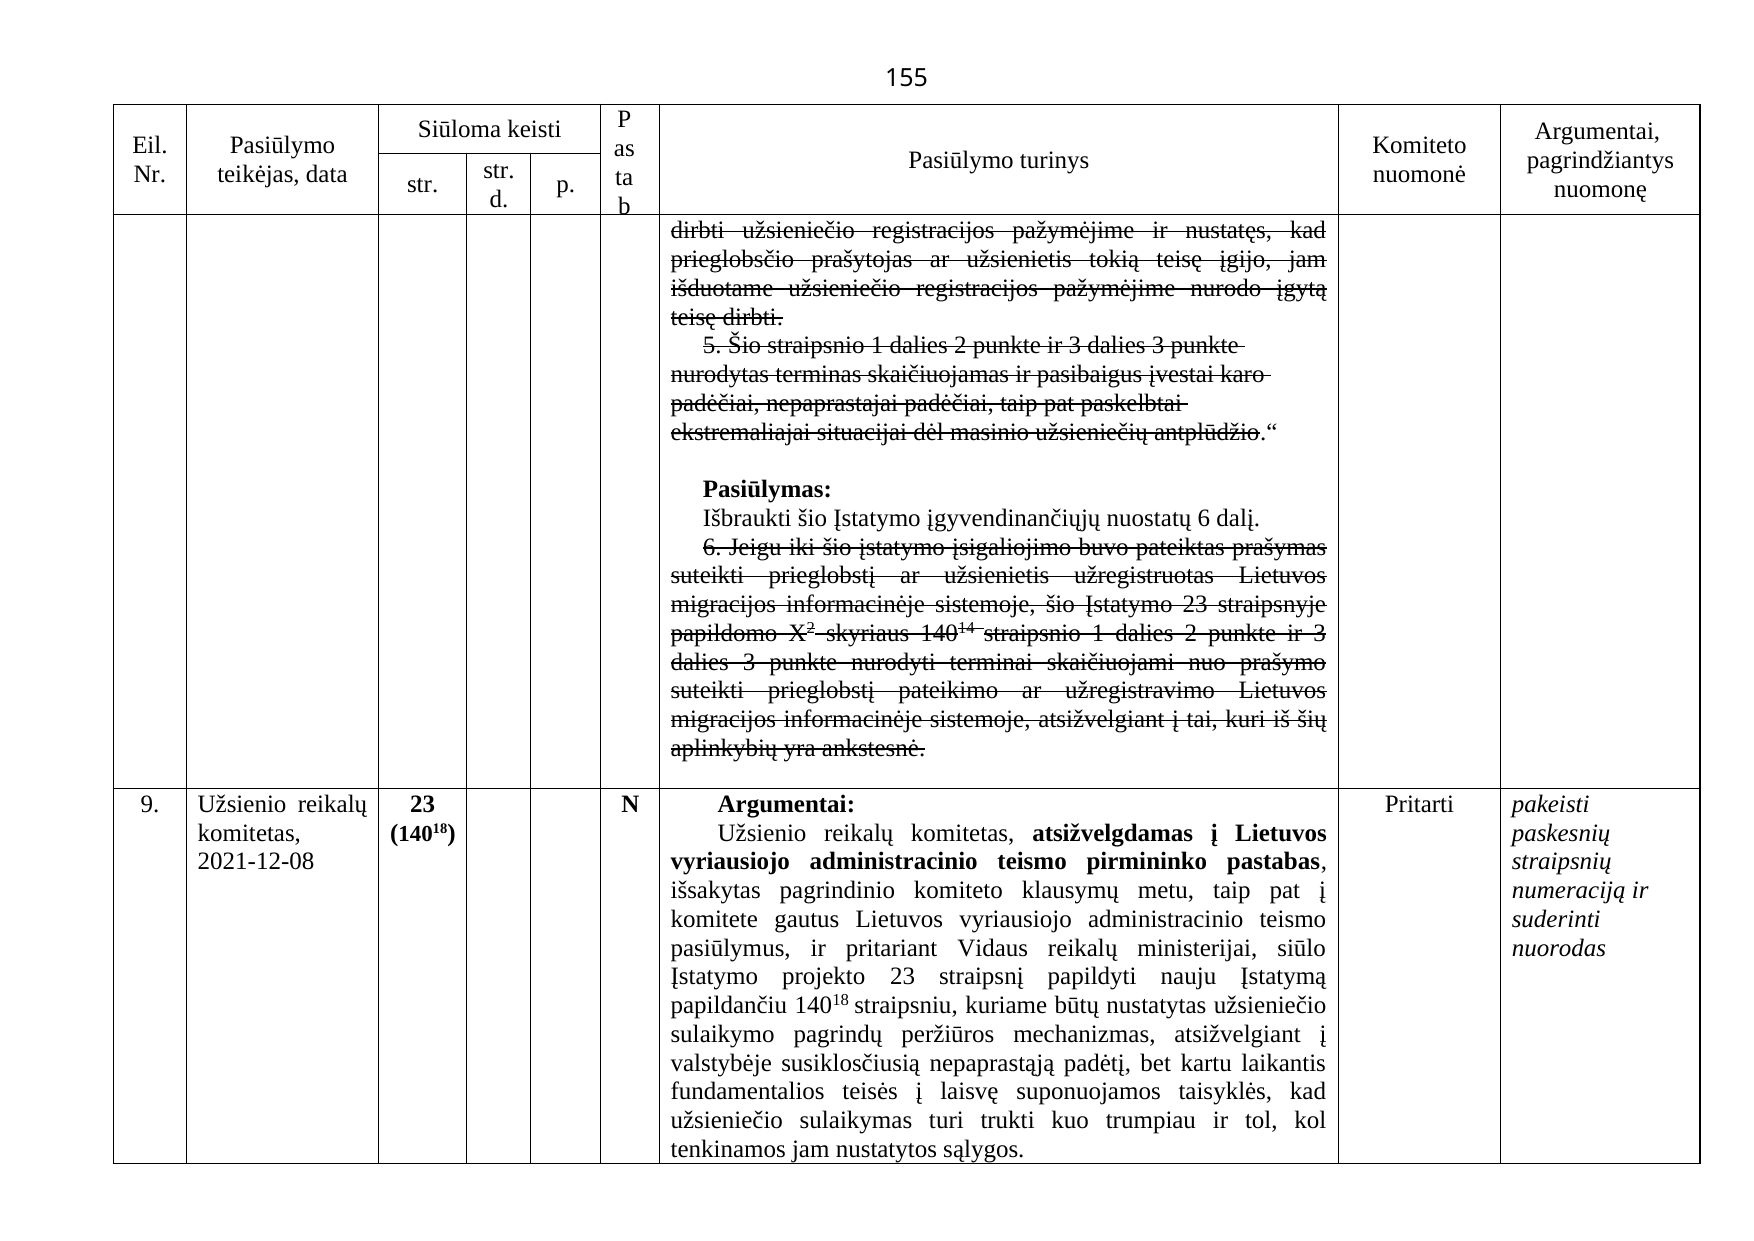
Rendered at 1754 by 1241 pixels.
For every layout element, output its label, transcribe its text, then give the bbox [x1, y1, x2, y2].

table_cell N [601, 789, 659, 1163]
table_cell [114, 215, 186, 788]
table_cell 23 (14018) [379, 789, 466, 1163]
table_cell [531, 215, 600, 788]
table_cell 9. [114, 789, 186, 1163]
table_cell Argumentai: Užsienio reikalų komitetas, atsižvelgdamas į Lietuvos vyriausiojo administracinio teismo pirmininko pastabas, išsakytas pagrindinio komiteto klausymų metu, taip pat į komitete gautus Lietuvos vyriausiojo administracinio teismo pasiūlymus, ir pritariant Vidaus reikalų ministerijai, siūlo Įstatymo projekto 23 straipsnį papildyti nauju Įstatymą papildančiu 14018 straipsniu, kuriame būtų nustatytas užsieniečio sulaikymo pagrindų peržiūros mechanizmas, atsižvelgiant į valstybėje susiklosčiusią nepaprastąją padėtį, bet kartu laikantis fundamentalios teisės į laisvę suponuojamos taisyklės, kad užsieniečio sulaikymas turi trukti kuo trumpiau ir tol, kol tenkinamos jam nustatytos sąlygos. [660, 789, 1338, 1163]
table_cell str. d. [467, 154, 530, 214]
table_cell p. [531, 154, 600, 214]
table_cell str. [379, 154, 466, 214]
table_cell [379, 215, 466, 788]
table_cell [467, 215, 530, 788]
table_cell Užsienio reikalų komitetas, 2021-12-08 [187, 789, 378, 1163]
table_header Pastabos [601, 105, 659, 214]
table_header Siūloma keisti [379, 105, 600, 153]
table_cell [187, 215, 378, 788]
table_header Argumentai, pagrindžiantys nuomonę [1501, 105, 1699, 214]
table_cell pakeisti paskesnių straipsnių numeraciją ir suderinti nuorodas [1501, 789, 1699, 1163]
table_header Eil. Nr. [114, 105, 186, 214]
table_cell [601, 215, 659, 788]
table_header Pasiūlymo turinys [660, 105, 1338, 214]
table_cell [1339, 215, 1500, 788]
table_cell [531, 789, 600, 1163]
table_cell dirbti užsieniečio registracijos pažymėjime ir nustatęs, kad prieglobsčio prašytojas ar užsienietis tokią teisę įgijo, jam išduotame užsieniečio registracijos pažymėjime nurodo įgytą teisę dirbti. 5. Šio straipsnio 1 dalies 2 punkte ir 3 dalies 3 punkte nurodytas terminas skaičiuojamas ir pasibaigus įvestai karo padėčiai, nepaprastajai padėčiai, taip pat paskelbtai ekstremaliajai situacijai dėl masinio užsieniečių antplūdžio.“ Pasiūlymas: Išbraukti šio Įstatymo įgyvendinančiųjų nuostatų 6 dalį. 6. Jeigu iki šio įstatymo įsigaliojimo buvo pateiktas prašymas suteikti prieglobstį ar užsienietis užregistruotas Lietuvos migracijos informacinėje sistemoje, šio Įstatymo 23 straipsnyje papildomo X2 skyriaus 14014 straipsnio 1 dalies 2 punkte ir 3 dalies 3 punkte nurodyti terminai skaičiuojami nuo prašymo suteikti prieglobstį pateikimo ar užregistravimo Lietuvos migracijos informacinėje sistemoje, atsižvelgiant į tai, kuri iš šių aplinkybių yra ankstesnė. [660, 215, 1338, 788]
table_header Pasiūlymo teikėjas, data [187, 105, 378, 214]
table_header Komiteto nuomonė [1339, 105, 1500, 214]
table_cell [467, 789, 530, 1163]
table_cell Pritarti [1339, 789, 1500, 1163]
table_cell [1501, 215, 1699, 788]
